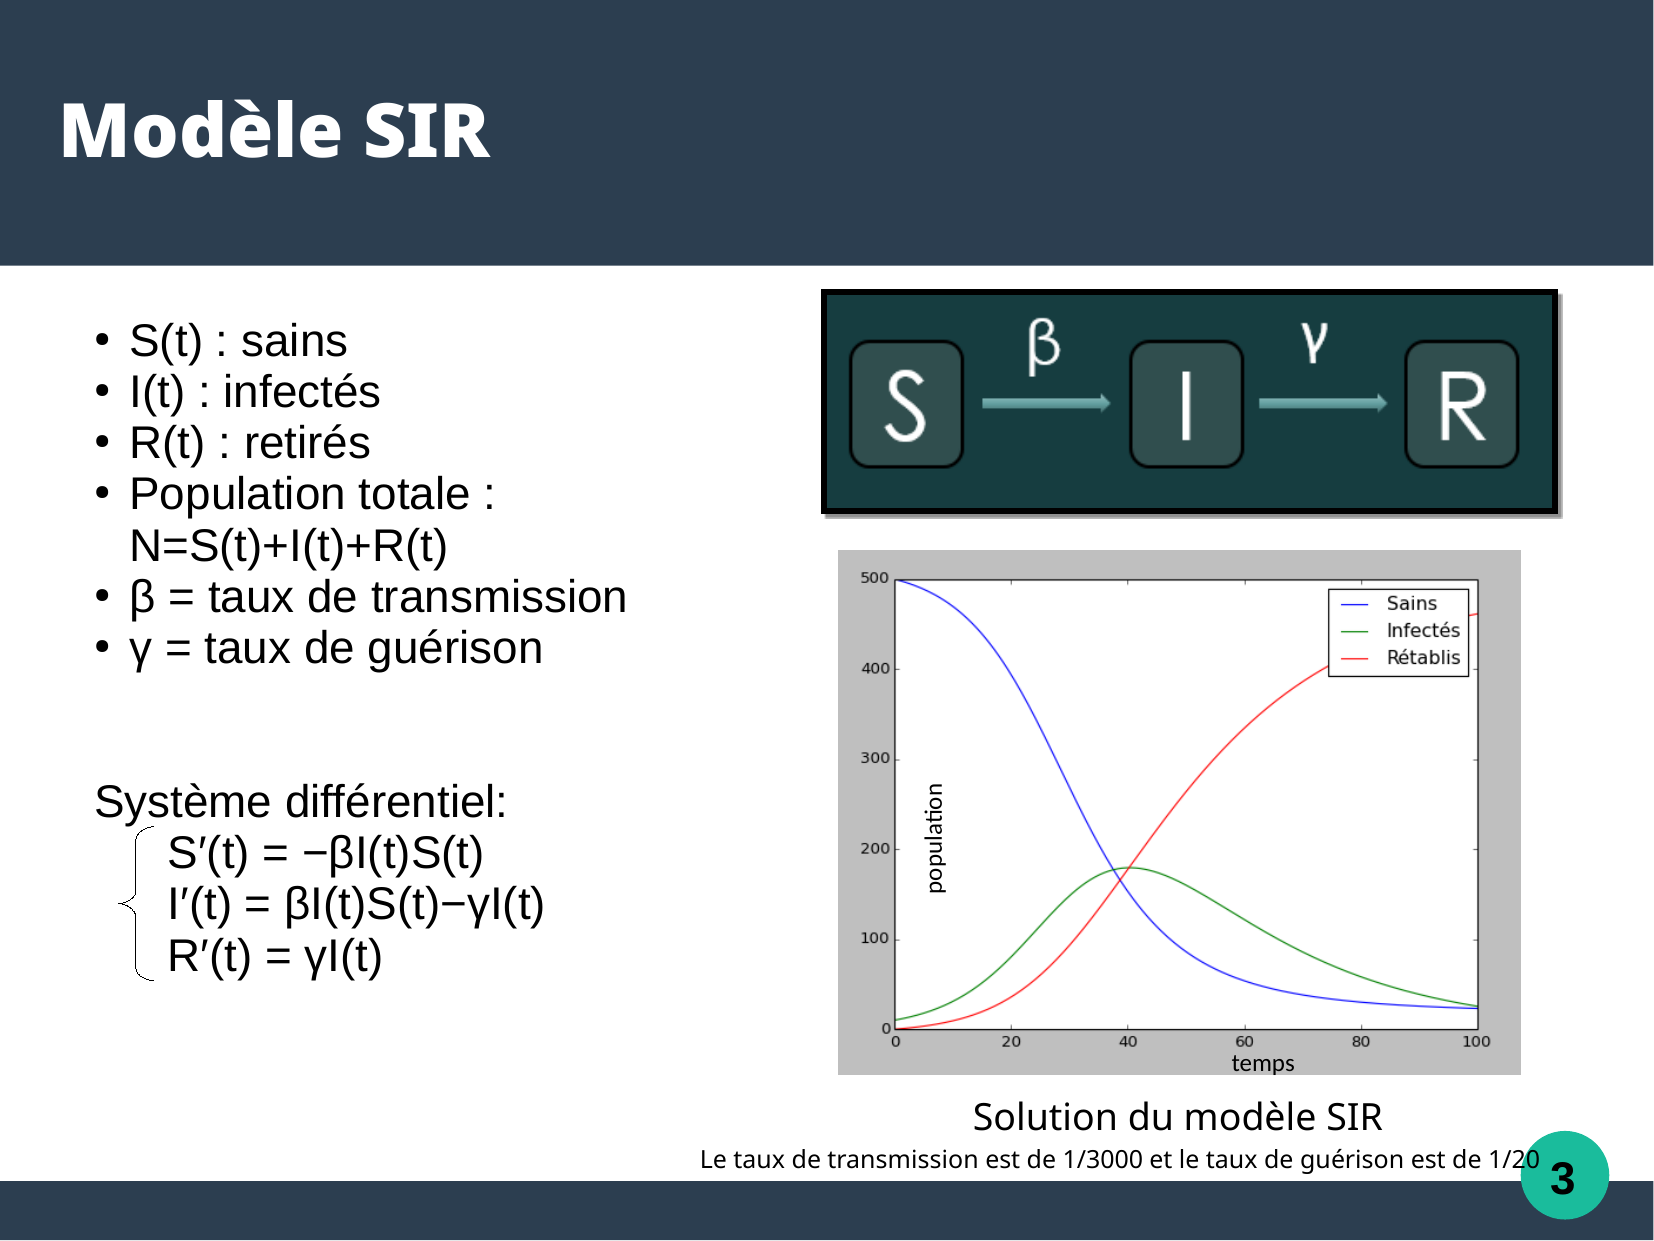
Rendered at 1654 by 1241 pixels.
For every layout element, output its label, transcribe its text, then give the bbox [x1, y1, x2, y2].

title Modèle SIR [59, 49, 1595, 207]
text_box temps [1216, 1039, 1312, 1085]
picture [826, 295, 1553, 509]
text_box S(t) : sains I(t) : infectés R(t) : retirés Population totale : N=S(t)+I(t)+R(t) β = taux de transmission γ = taux de guérison Système différentiel: S′(t) = −βI(t)S(t) I′(t) = βI(t)S(t)−γI(t) R′(t) = γI(t) [79, 307, 709, 1182]
picture [838, 550, 1521, 1075]
text_box Le taux de transmission est de 1/3000 et le taux de guérison est de 1/20 [709, 1135, 1581, 1182]
text_box Solution du modèle SIR [957, 1085, 1406, 1146]
text_box 3 [1535, 1145, 1598, 1215]
text_box population [909, 767, 955, 910]
